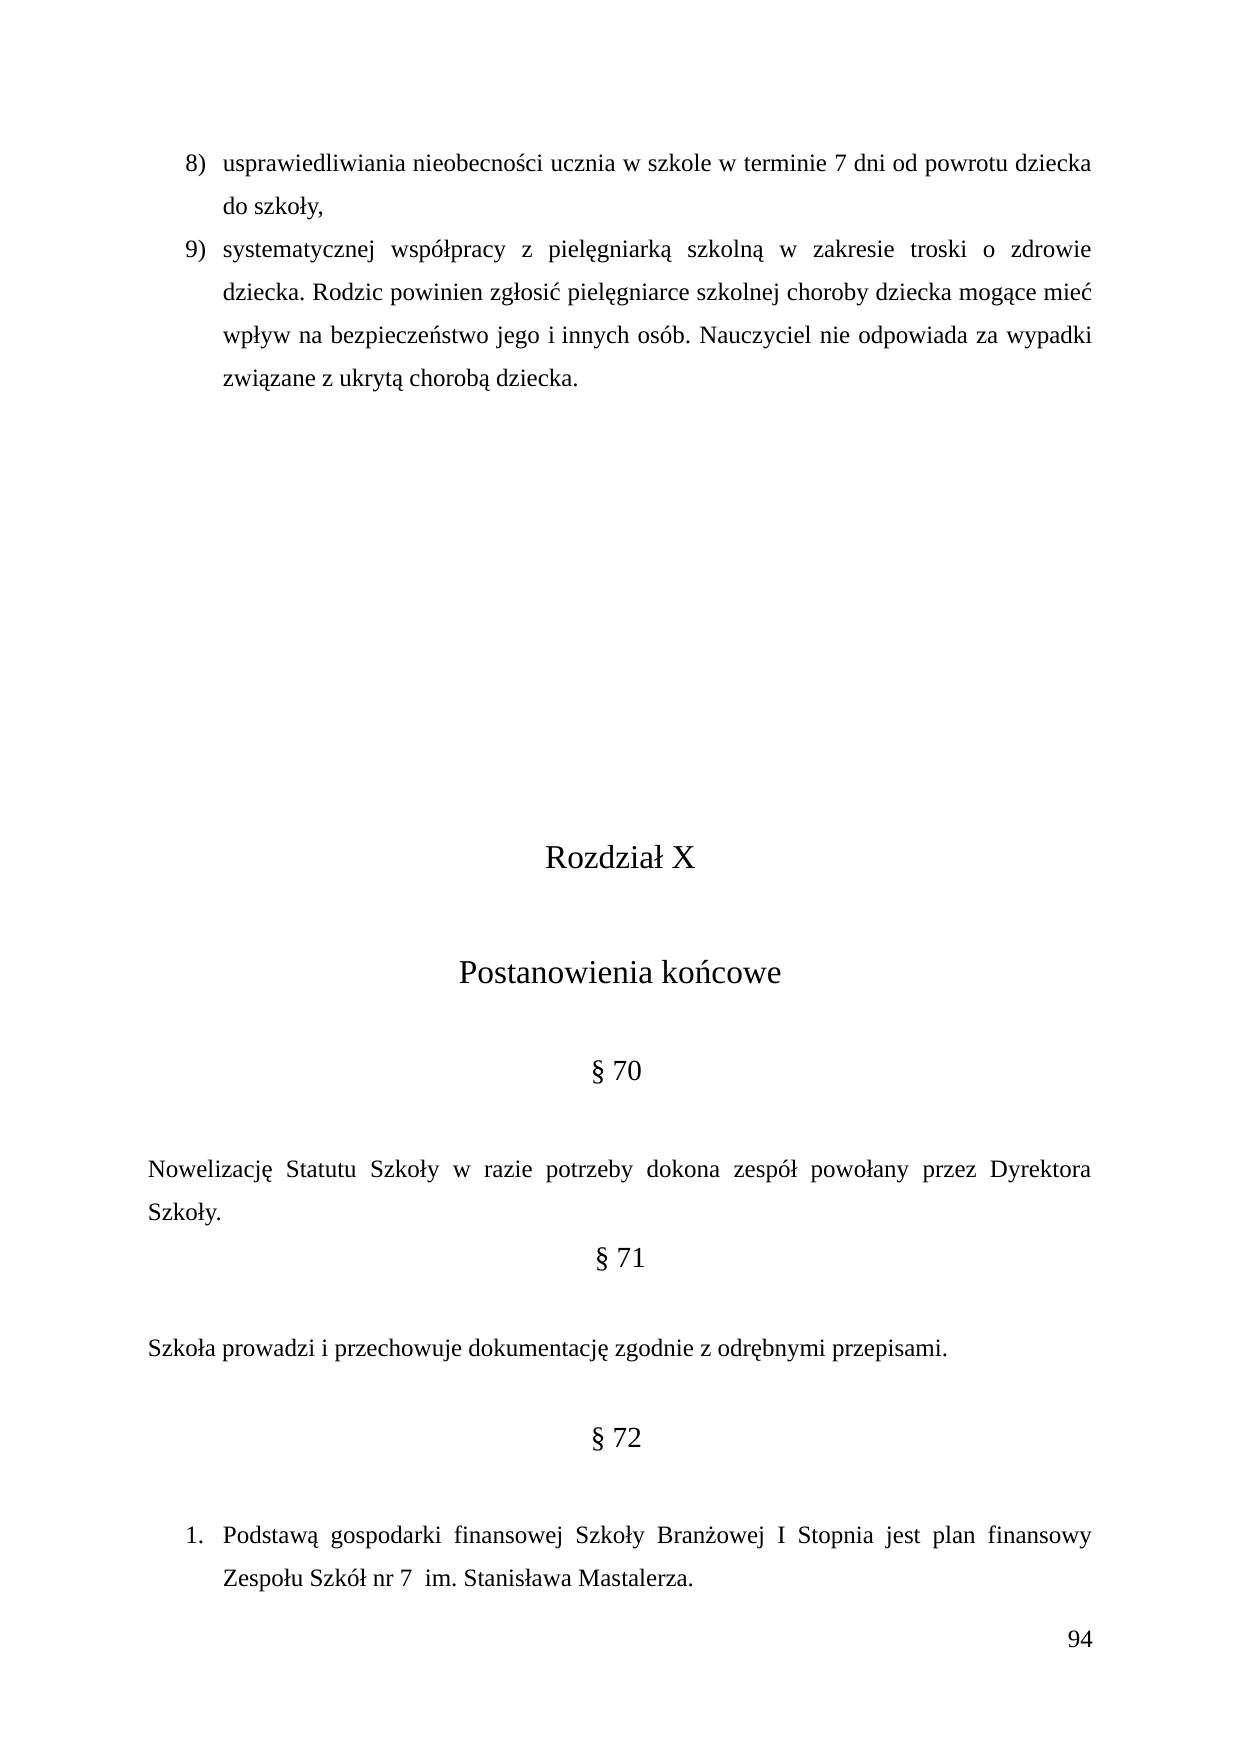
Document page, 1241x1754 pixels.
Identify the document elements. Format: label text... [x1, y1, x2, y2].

list Podstawą gospodarki finansowej Szkoły Branżowej I Stopnia jest plan finansowy Zespołu Szkół nr 7 im. Stanisława Mastalerza. [185, 1520, 1093, 1592]
text Szkoła prowadzi i przechowuje dokumentację zgodnie z odrębnymi przepisami. [148, 1333, 1093, 1362]
text § 70 [517, 1053, 1093, 1087]
text § 72 [517, 1420, 1093, 1453]
text Nowelizację Statutu Szkoły w razie potrzeby dokona zespół powołany przez Dyrektora Szkoły. [148, 1154, 1093, 1226]
list usprawiedliwiania nieobecności ucznia w szkole w terminie 7 dni od powrotu dziecka do szkoły, [185, 148, 1093, 219]
text § 71 [148, 1240, 1093, 1274]
text Postanowienia końcowe [148, 953, 1093, 991]
list systematycznej współpracy z pielęgniarką szkolną w zakresie troski o zdrowie dziecka. Rodzic powinien zgłosić pielęgniarce szkolnej choroby dziecka mogące mieć wpływ na bezpieczeństwo jego i innych osób. Nauczyciel nie odpowiada za wypadki związane z ukrytą chorobą dziecka. [185, 234, 1093, 392]
text Rozdział X [148, 838, 1093, 876]
